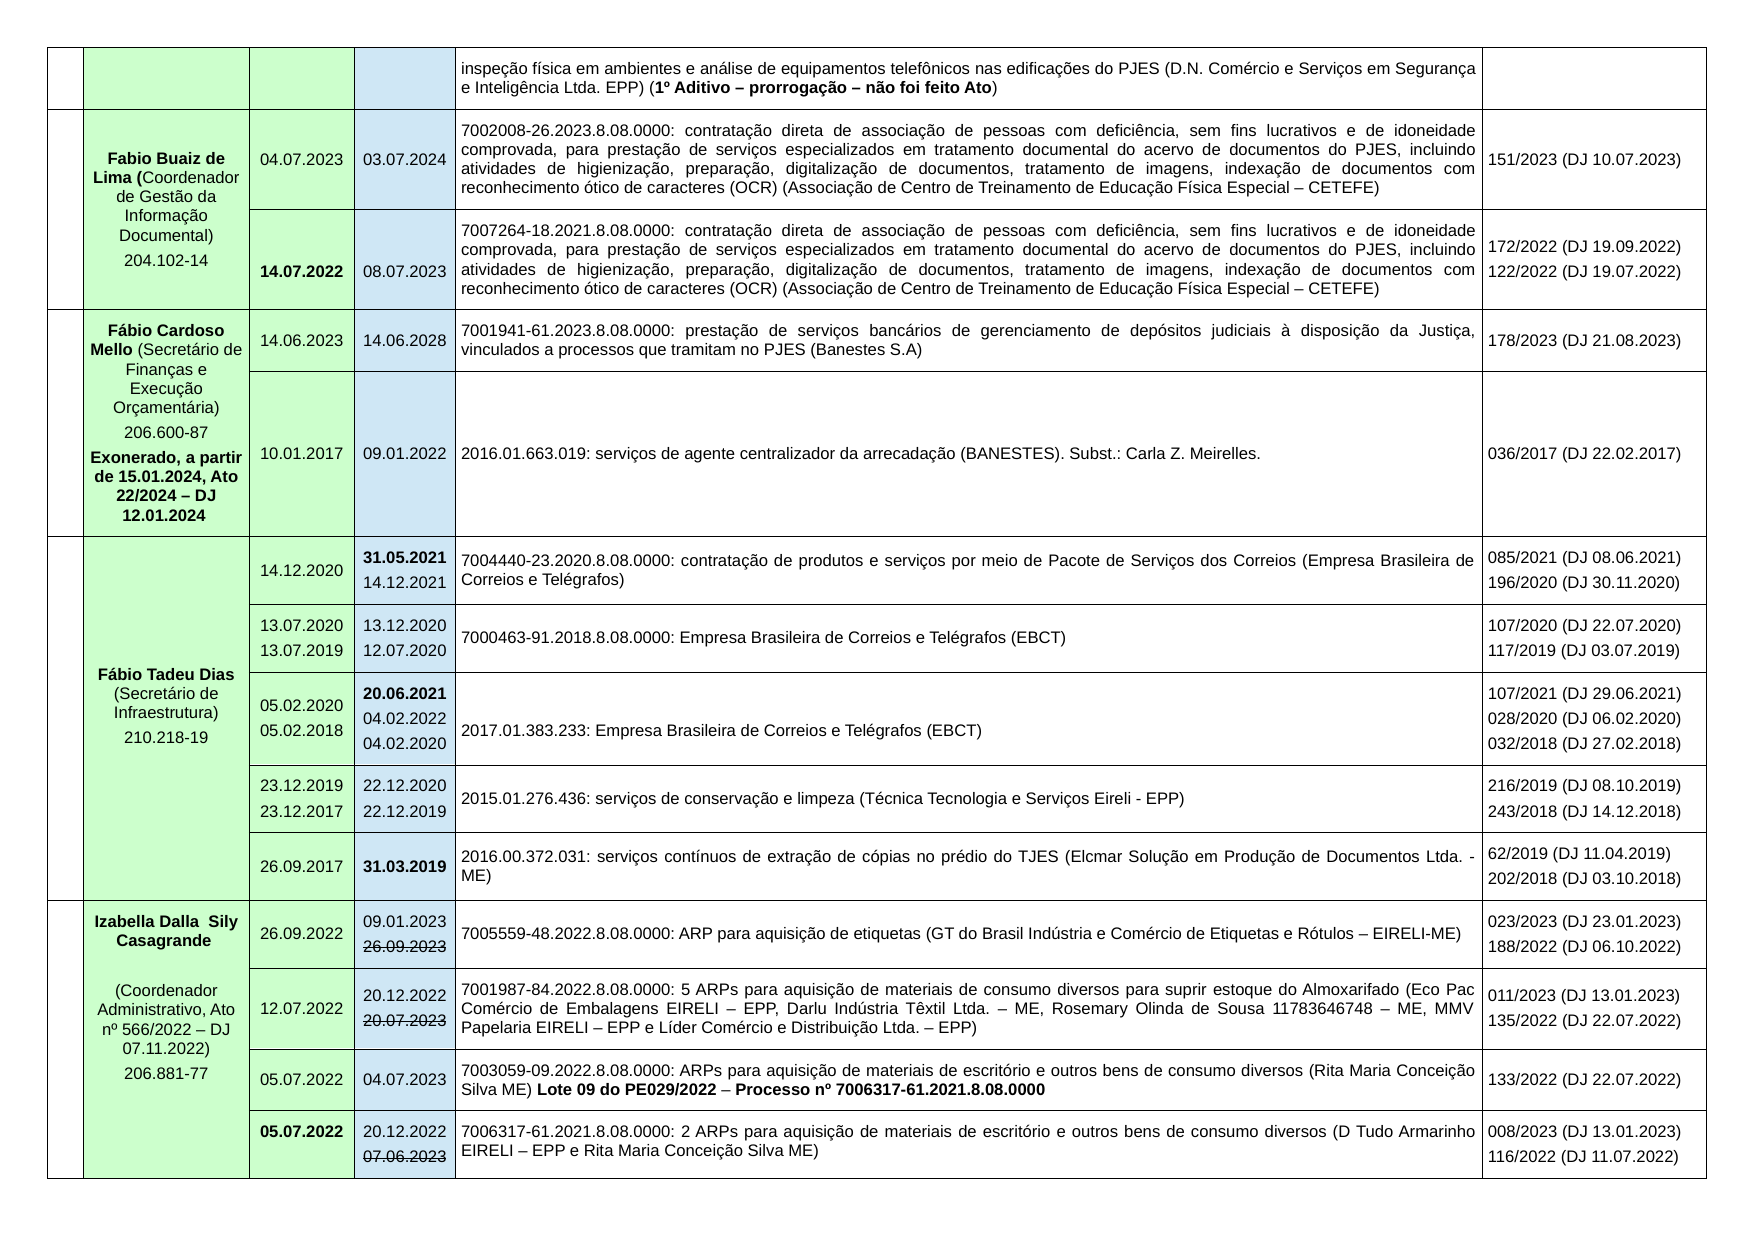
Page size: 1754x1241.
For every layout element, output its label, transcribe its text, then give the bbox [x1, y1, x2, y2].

table_cell 04.07.2023 [355, 1050, 455, 1110]
table_cell 7004440-23.2020.8.08.0000: contratação de produtos e serviços por meio de Pacote de Serviços dos Correios (Empresa Brasileira de Correios e Telégrafos) [456, 537, 1482, 604]
table_cell 14.12.2020 [250, 537, 354, 604]
table_cell 7002008-26.2023.8.08.0000: contratação direta de associação de pessoas com deficiência, sem fins lucrativos e de idoneidade comprovada, para prestação de serviços especializados em tratamento documental do acervo de documentos do PJES, incluindo atividades de higienização, preparação, digitalização de documentos, tratamento de imagens, indexação de documentos com reconhecimento ótico de caracteres (OCR) (Associação de Centro de Treinamento de Educação Física Especial – CETEFE) [456, 110, 1482, 209]
table_cell 14.06.2028 [355, 310, 455, 371]
table_cell 172/2022 (DJ 19.09.2022) 122/2022 (DJ 19.07.2022) [1483, 210, 1706, 309]
table_cell 31.05.2021 14.12.2021 [355, 537, 455, 604]
table_cell 20.12.2022 20.07.2023 [355, 969, 455, 1048]
table_cell 05.07.2022 [250, 1111, 354, 1178]
table_cell 151/2023 (DJ 10.07.2023) [1483, 110, 1706, 209]
table_cell 011/2023 (DJ 13.01.2023) 135/2022 (DJ 22.07.2022) [1483, 969, 1706, 1048]
table_cell 216/2019 (DJ 08.10.2019) 243/2018 (DJ 14.12.2018) [1483, 766, 1706, 832]
table_cell [48, 110, 83, 309]
table_cell [48, 537, 83, 900]
table_cell [48, 48, 83, 109]
table_cell 178/2023 (DJ 21.08.2023) [1483, 310, 1706, 371]
table_cell 2016.01.663.019: serviços de agente centralizador da arrecadação (BANESTES). Subst.: Carla Z. Meirelles. [456, 372, 1482, 536]
table_cell [48, 901, 83, 1178]
table_cell [355, 48, 455, 109]
table_cell 14.07.2022 [250, 210, 354, 309]
table_cell 085/2021 (DJ 08.06.2021) 196/2020 (DJ 30.11.2020) [1483, 537, 1706, 604]
table_cell 7001941-61.2023.8.08.0000: prestação de serviços bancários de gerenciamento de depósitos judiciais à disposição da Justiça, vinculados a processos que tramitam no PJES (Banestes S.A) [456, 310, 1482, 371]
table_cell Fábio Cardoso Mello (Secretário de Finanças e Execução Orçamentária) 206.600-87 Exonerado, a partir de 15.01.2024, Ato 22/2024 – DJ 12.01.2024 [84, 310, 249, 536]
table_cell 023/2023 (DJ 23.01.2023) 188/2022 (DJ 06.10.2022) [1483, 901, 1706, 968]
table_cell 7005559-48.2022.8.08.0000: ARP para aquisição de etiquetas (GT do Brasil Indústria e Comércio de Etiquetas e Rótulos – EIRELI-ME) [456, 901, 1482, 968]
table_cell 62/2019 (DJ 11.04.2019) 202/2018 (DJ 03.10.2018) [1483, 833, 1706, 900]
table_cell 05.02.2020 05.02.2018 [250, 673, 354, 764]
table_cell 107/2021 (DJ 29.06.2021) 028/2020 (DJ 06.02.2020) 032/2018 (DJ 27.02.2018) [1483, 673, 1706, 764]
table_cell 7001987-84.2022.8.08.0000: 5 ARPs para aquisição de materiais de consumo diversos para suprir estoque do Almoxarifado (Eco Pac Comércio de Embalagens EIRELI – EPP, Darlu Indústria Têxtil Ltda. – ME, Rosemary Olinda de Sousa 11783646748 – ME, MMV Papelaria EIRELI – EPP e Líder Comércio e Distribuição Ltda. – EPP) [456, 969, 1482, 1048]
table_cell Fabio Buaiz de Lima (Coordenador de Gestão da Informação Documental) 204.102-14 [84, 110, 249, 309]
table_cell 09.01.2023 26.09.2023 [355, 901, 455, 968]
table_cell Fábio Tadeu Dias (Secretário de Infraestrutura) 210.218-19 [84, 537, 249, 900]
table_cell 14.06.2023 [250, 310, 354, 371]
table_cell [48, 310, 83, 536]
table_cell 008/2023 (DJ 13.01.2023) 116/2022 (DJ 11.07.2022) [1483, 1111, 1706, 1178]
table_cell [1483, 48, 1706, 109]
table_cell 03.07.2024 [355, 110, 455, 209]
table_cell 10.01.2017 [250, 372, 354, 536]
table_cell 23.12.2019 23.12.2017 [250, 766, 354, 832]
table_cell 09.01.2022 [355, 372, 455, 536]
table_cell 26.09.2017 [250, 833, 354, 900]
table_cell 26.09.2022 [250, 901, 354, 968]
table_cell 05.07.2022 [250, 1050, 354, 1110]
table_cell 7000463-91.2018.8.08.0000: Empresa Brasileira de Correios e Telégrafos (EBCT) [456, 605, 1482, 672]
table_cell 7003059-09.2022.8.08.0000: ARPs para aquisição de materiais de escritório e outros bens de consumo diversos (Rita Maria Conceição Silva ME) Lote 09 do PE029/2022 – Processo nº 7006317-61.2021.8.08.0000 [456, 1050, 1482, 1110]
table_cell 7006317-61.2021.8.08.0000: 2 ARPs para aquisição de materiais de escritório e outros bens de consumo diversos (D Tudo Armarinho EIRELI – EPP e Rita Maria Conceição Silva ME) [456, 1111, 1482, 1178]
table_cell 20.06.2021 04.02.2022 04.02.2020 [355, 673, 455, 764]
table_cell 13.07.2020 13.07.2019 [250, 605, 354, 672]
table_cell 2017.01.383.233: Empresa Brasileira de Correios e Telégrafos (EBCT) [456, 673, 1482, 764]
table_cell inspeção física em ambientes e análise de equipamentos telefônicos nas edificações do PJES (D.N. Comércio e Serviços em Segurança e Inteligência Ltda. EPP) (1º Aditivo – prorrogação – não foi feito Ato) [456, 48, 1482, 109]
table_cell [84, 48, 249, 109]
table_cell 04.07.2023 [250, 110, 354, 209]
table_cell 7007264-18.2021.8.08.0000: contratação direta de associação de pessoas com deficiência, sem fins lucrativos e de idoneidade comprovada, para prestação de serviços especializados em tratamento documental do acervo de documentos do PJES, incluindo atividades de higienização, preparação, digitalização de documentos, tratamento de imagens, indexação de documentos com reconhecimento ótico de caracteres (OCR) (Associação de Centro de Treinamento de Educação Física Especial – CETEFE) [456, 210, 1482, 309]
table_cell 08.07.2023 [355, 210, 455, 309]
table_cell 2016.00.372.031: serviços contínuos de extração de cópias no prédio do TJES (Elcmar Solução em Produção de Documentos Ltda. - ME) [456, 833, 1482, 900]
table_cell 133/2022 (DJ 22.07.2022) [1483, 1050, 1706, 1110]
table_cell 22.12.2020 22.12.2019 [355, 766, 455, 832]
table_cell 107/2020 (DJ 22.07.2020) 117/2019 (DJ 03.07.2019) [1483, 605, 1706, 672]
table_cell 2015.01.276.436: serviços de conservação e limpeza (Técnica Tecnologia e Serviços Eireli - EPP) [456, 766, 1482, 832]
table_cell 036/2017 (DJ 22.02.2017) [1483, 372, 1706, 536]
table_cell 12.07.2022 [250, 969, 354, 1048]
table_cell [250, 48, 354, 109]
table_cell 13.12.2020 12.07.2020 [355, 605, 455, 672]
table_cell Izabella Dalla Sily Casagrande (Coordenador Administrativo, Ato nº 566/2022 – DJ 07.11.2022) 206.881-77 [84, 901, 249, 1178]
table_cell 31.03.2019 [355, 833, 455, 900]
table_cell 20.12.2022 07.06.2023 [355, 1111, 455, 1178]
